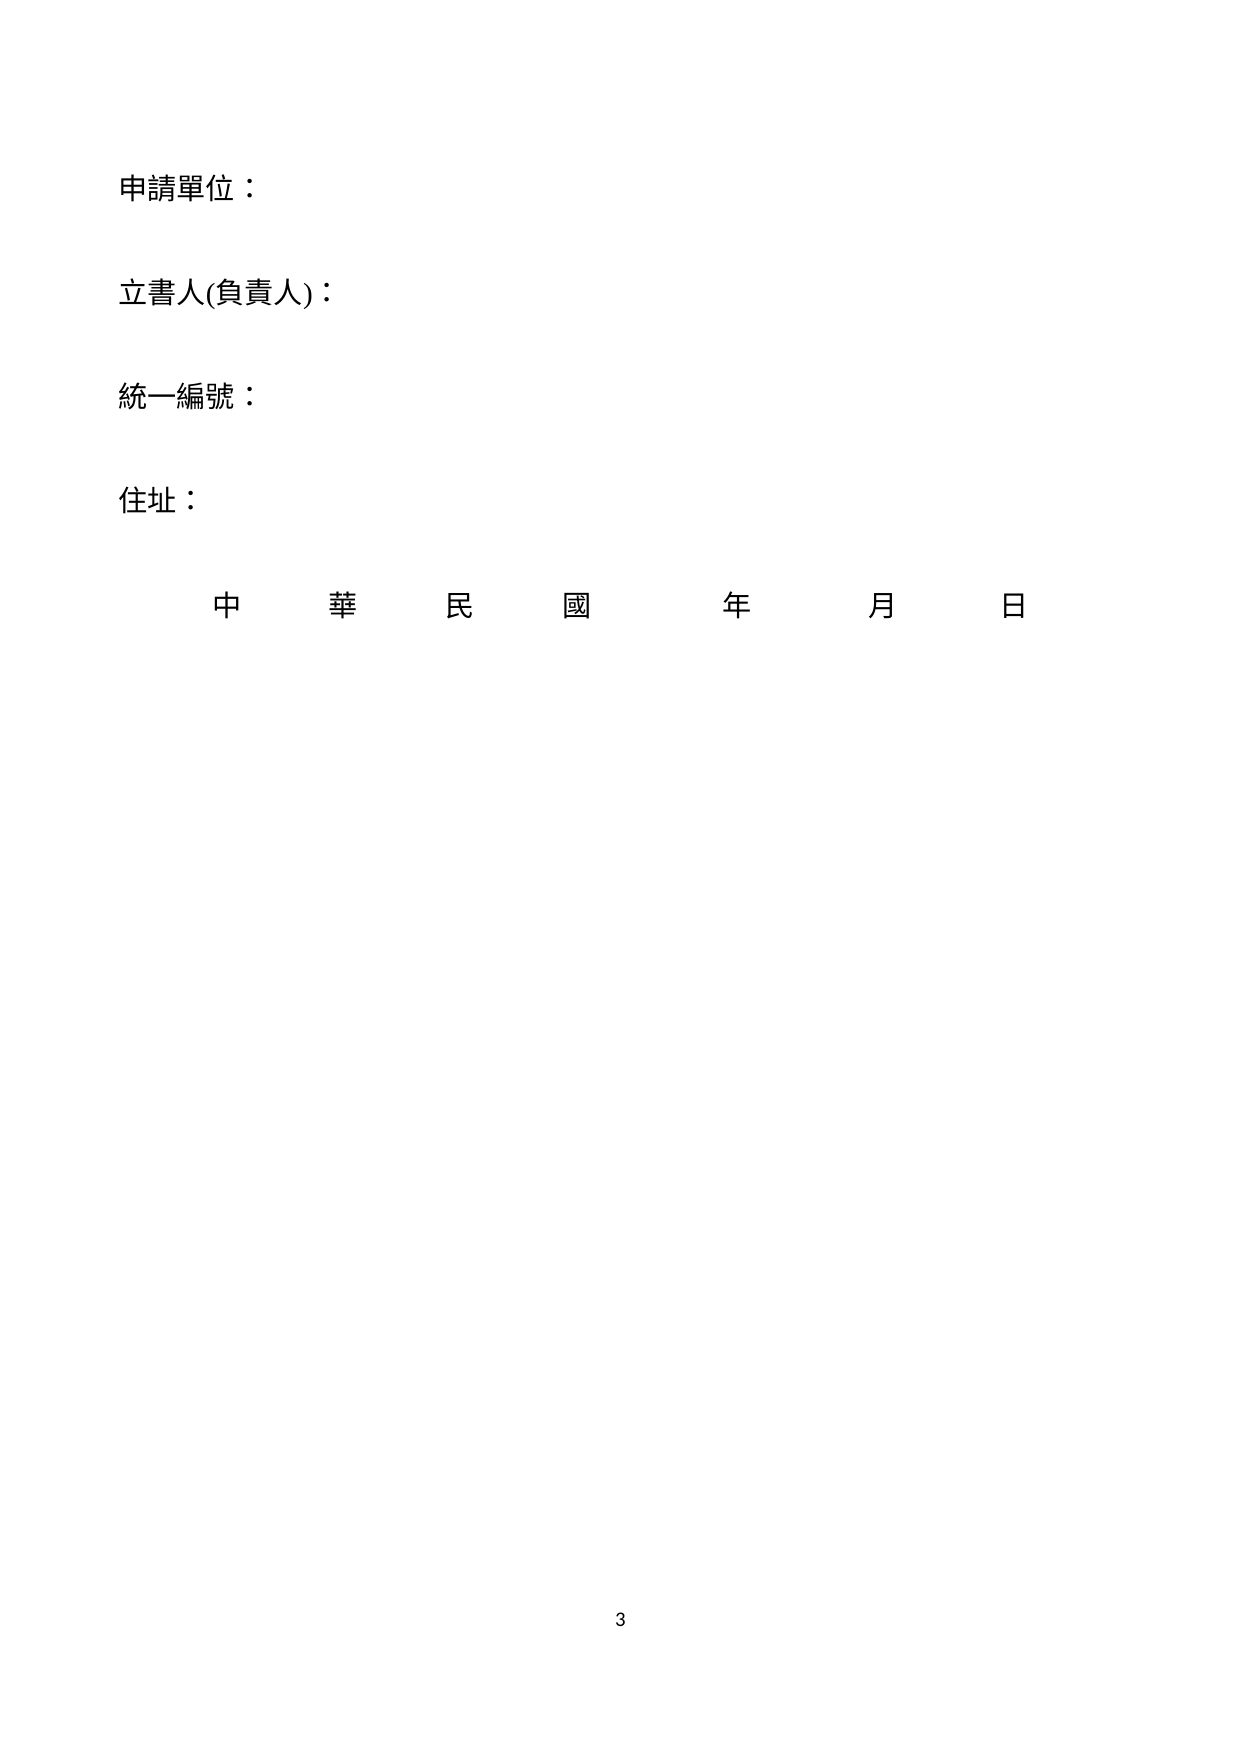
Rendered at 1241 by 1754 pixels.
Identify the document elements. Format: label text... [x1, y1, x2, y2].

text 統一編號： [118, 366, 1122, 418]
text 中 華 民 國 年 月 日 [118, 574, 1122, 626]
text 立書人(負責人)： [118, 262, 1122, 314]
text 申請單位： [118, 158, 1122, 210]
text 住址： [118, 470, 1122, 522]
